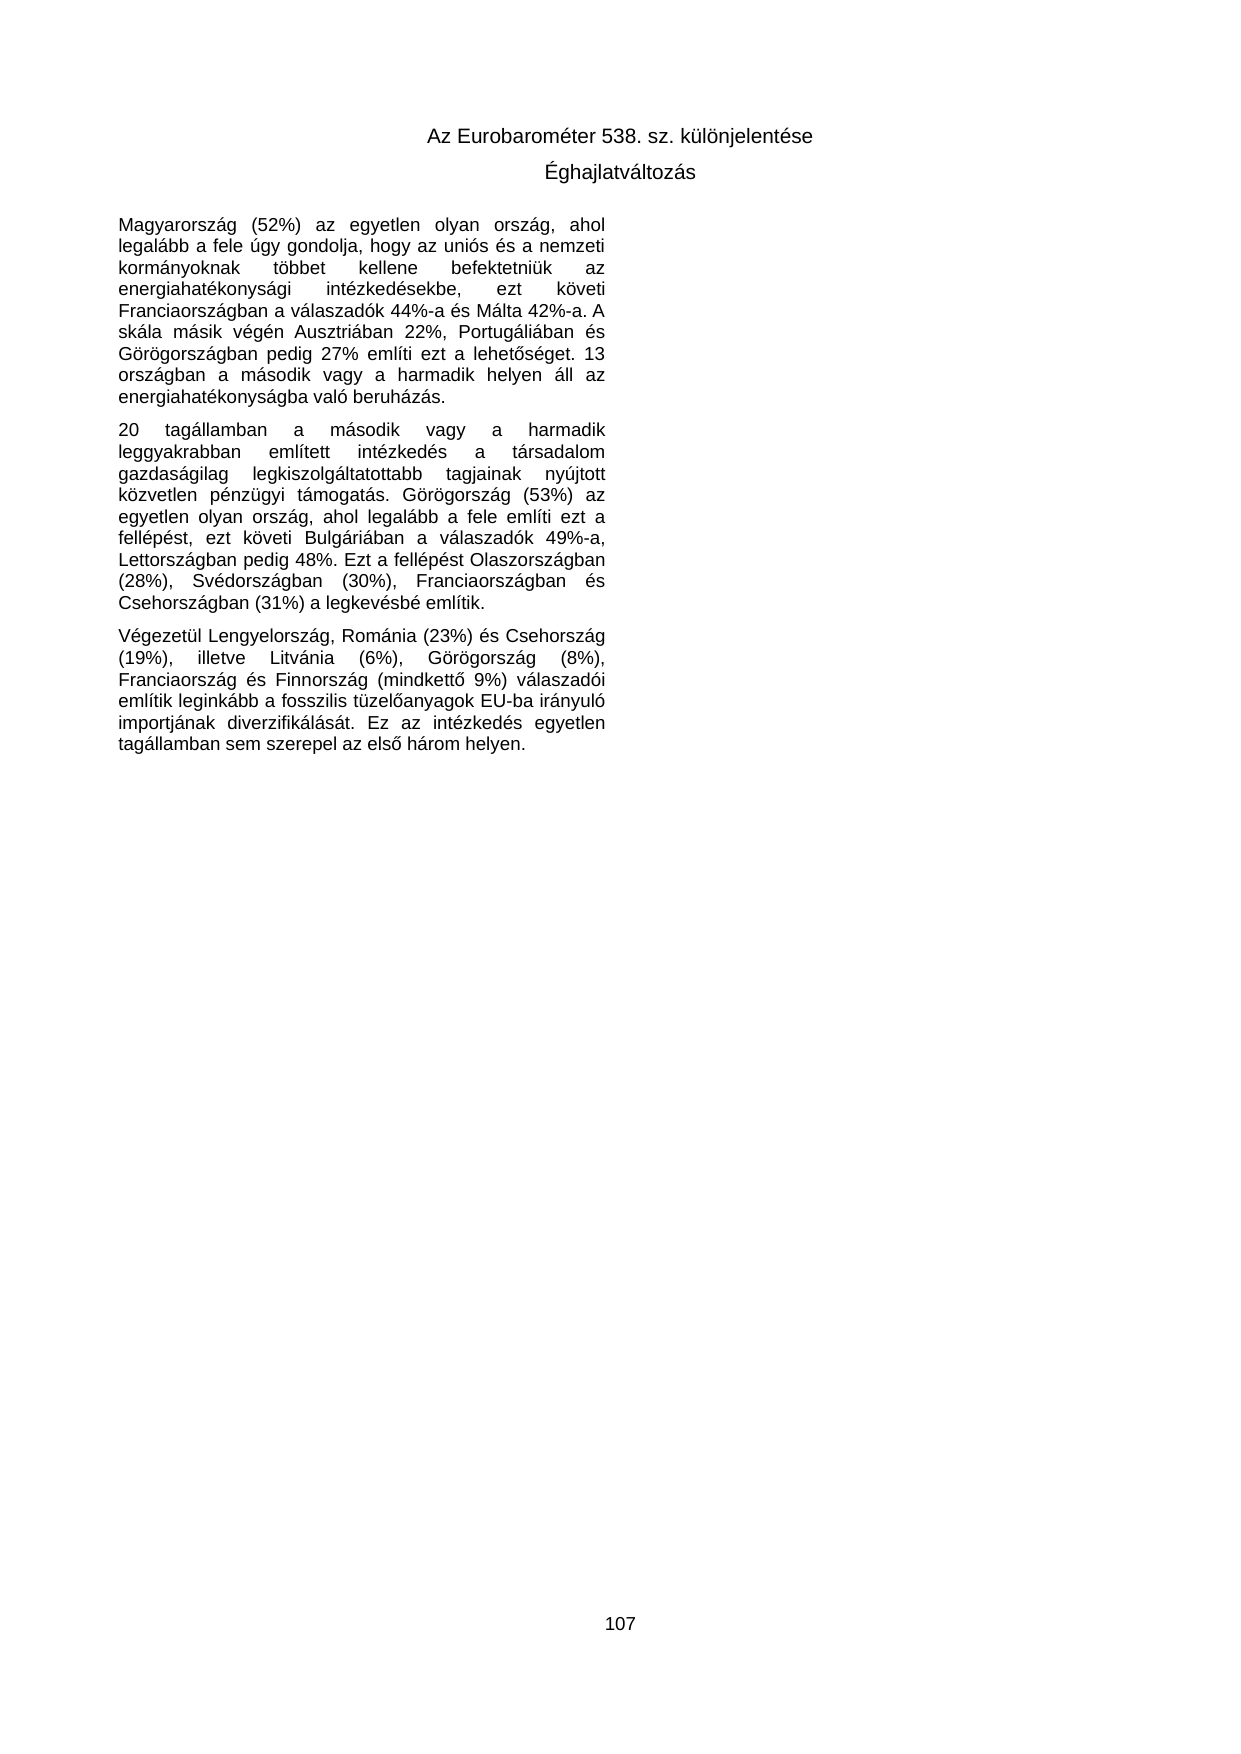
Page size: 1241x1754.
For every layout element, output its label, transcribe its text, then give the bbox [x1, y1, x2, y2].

text Magyarország (52%) az egyetlen olyan ország, ahol legalább a fele úgy gondolja, hogy az uniós és a nemzeti kormányoknak többet kellene befektetniük az energiahatékonysági intézkedésekbe, ezt követi Franciaországban a válaszadók 44%-a és Málta 42%-a. A skála másik végén Ausztriában 22%, Portugáliában és Görögországban pedig 27% említi ezt a lehetőséget. 13 országban a második vagy a harmadik helyen áll az energiahatékonyságba való beruházás. [118, 213, 605, 407]
text Végezetül Lengyelország, Románia (23%) és Csehország (19%), illetve Litvánia (6%), Görögország (8%), Franciaország és Finnország (mindkettő 9%) válaszadói említik leginkább a fosszilis tüzelőanyagok EU-ba irányuló importjának diverzifikálását. Ez az intézkedés egyetlen tagállamban sem szerepel az első három helyen. [118, 625, 605, 754]
text 20 tagállamban a második vagy a harmadik leggyakrabban említett intézkedés a társadalom gazdaságilag legkiszolgáltatottabb tagjainak nyújtott közvetlen pénzügyi támogatás. Görögország (53%) az egyetlen olyan ország, ahol legalább a fele említi ezt a fellépést, ezt követi Bulgáriában a válaszadók 49%-a, Lettországban pedig 48%. Ezt a fellépést Olaszországban (28%), Svédországban (30%), Franciaországban és Csehországban (31%) a legkevésbé említik. [118, 419, 605, 613]
